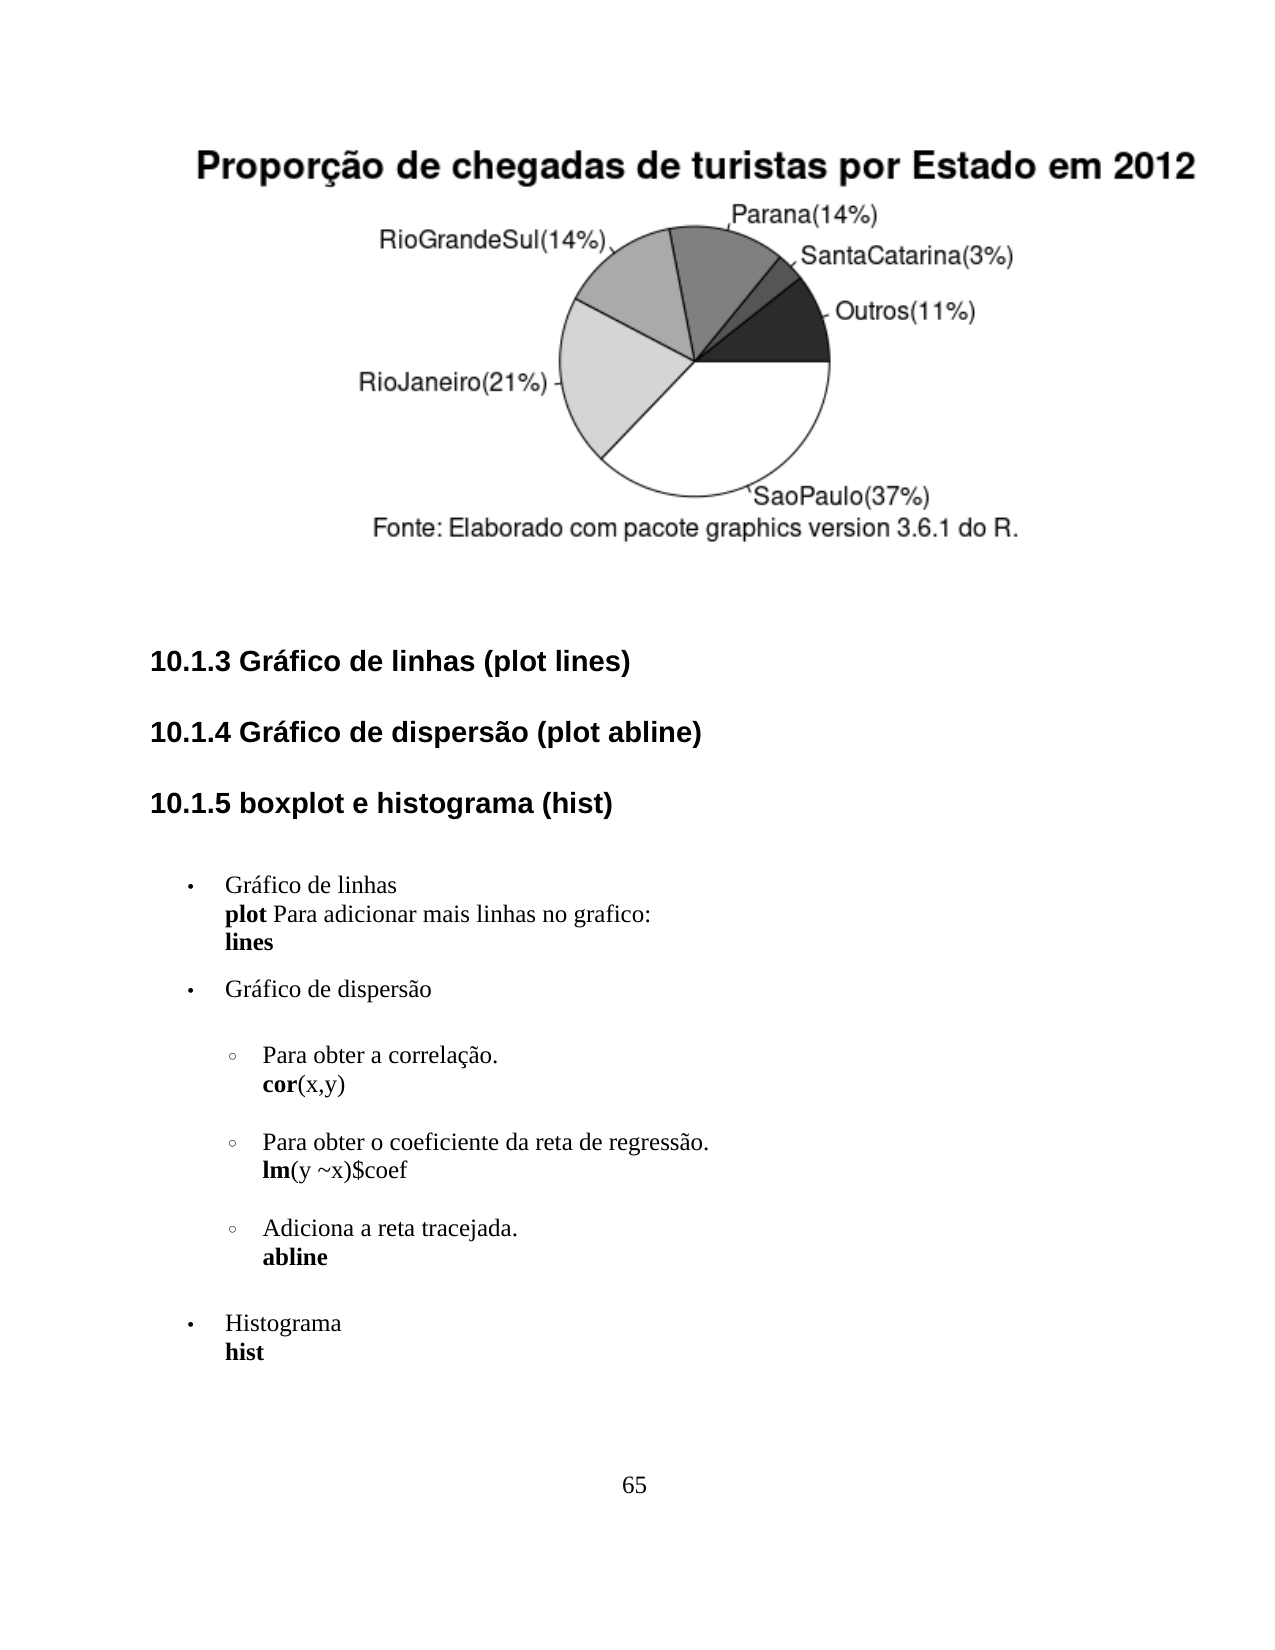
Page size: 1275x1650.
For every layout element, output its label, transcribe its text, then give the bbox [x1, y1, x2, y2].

list Para obter o coeficiente da reta de regressão. lm(y ~x)$coef [225, 1127, 1125, 1213]
list Histograma hist [187, 1308, 1125, 1394]
list Gráfico de dispersão [187, 974, 1125, 1032]
subtitle 10.1.5 boxplot e histograma (hist) [150, 786, 1125, 820]
list Adiciona a reta tracejada. abline [225, 1213, 1125, 1299]
list Gráfico de linhas plot Para adicionar mais linhas no grafico: lines [187, 870, 1125, 956]
subtitle 10.1.4 Gráfico de dispersão (plot abline) [150, 715, 1125, 749]
subtitle 10.1.3 Gráfico de linhas (plot lines) [150, 644, 1125, 678]
list Para obter a correlação. cor(x,y) [225, 1041, 1125, 1127]
picture [150, 150, 1240, 605]
